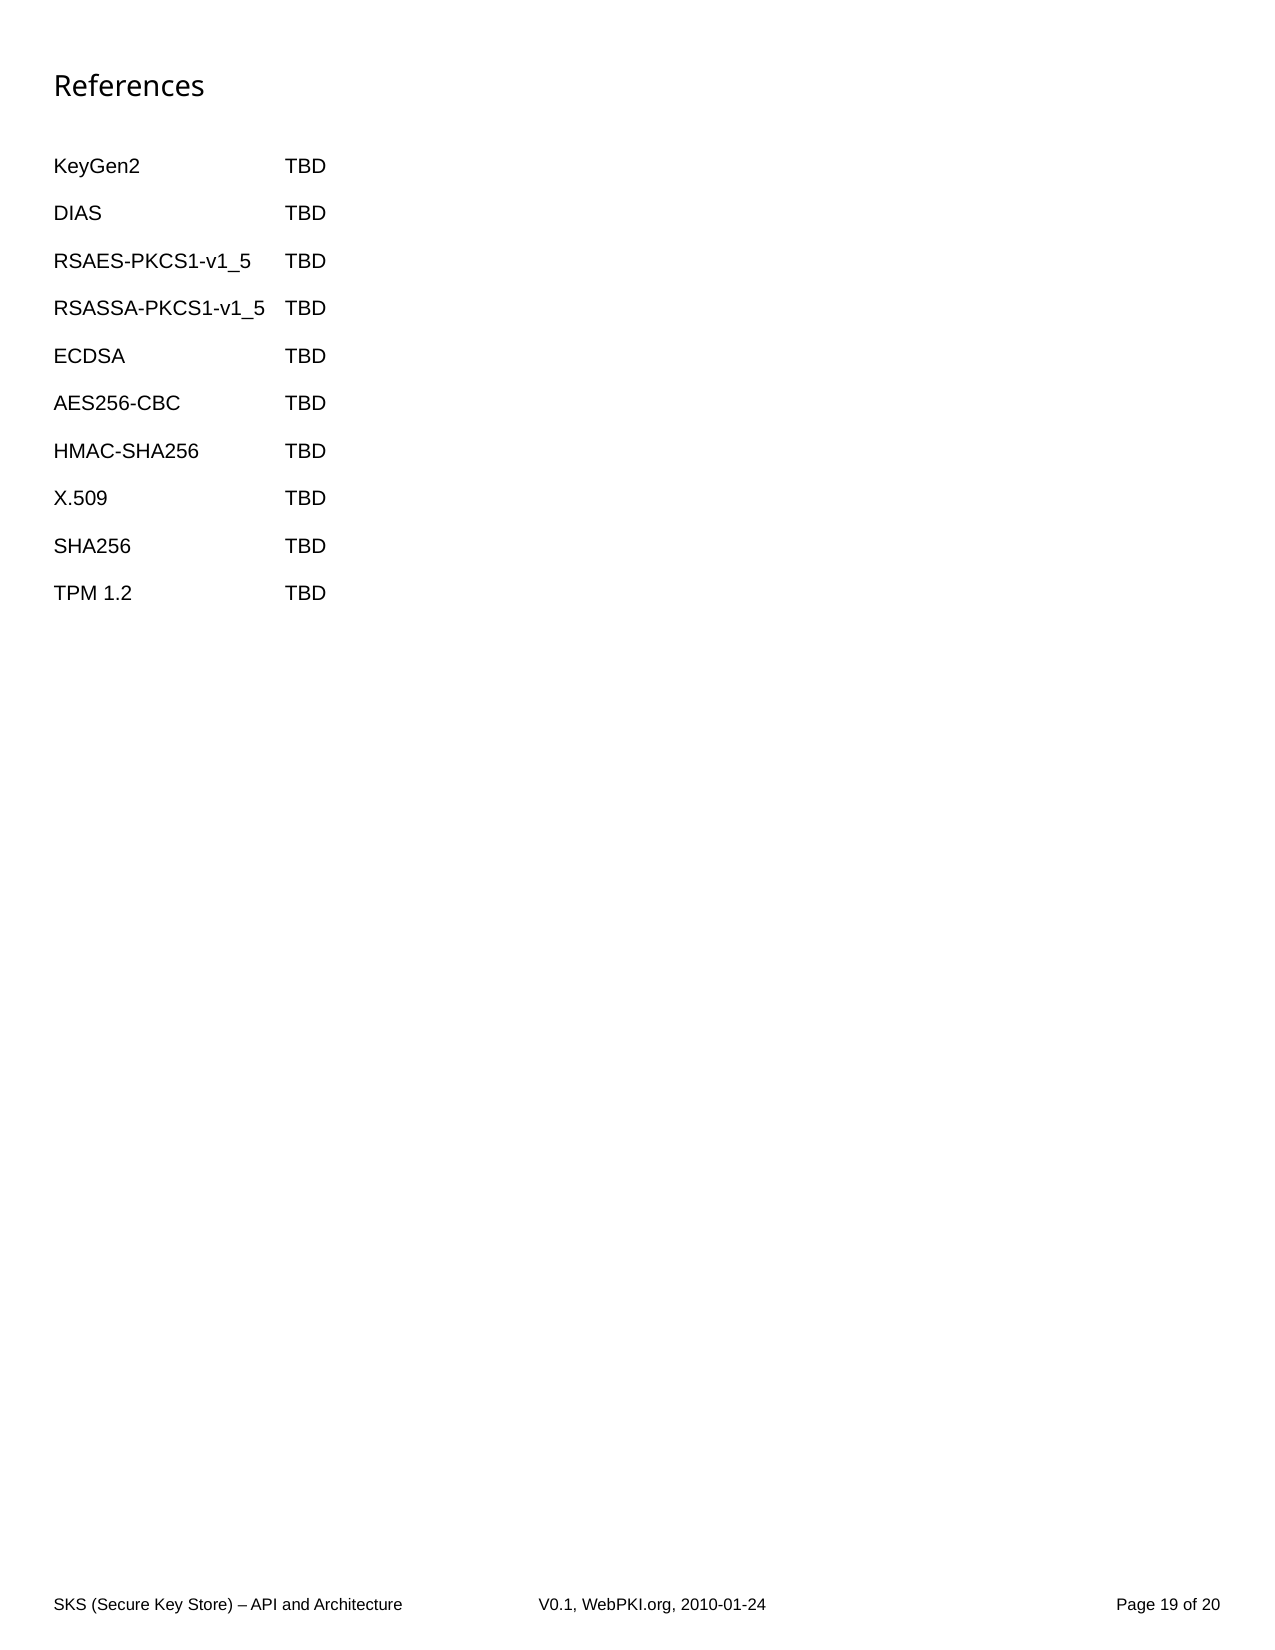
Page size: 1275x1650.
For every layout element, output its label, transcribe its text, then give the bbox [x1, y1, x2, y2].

table_cell HMAC-SHA256 [53, 439, 284, 486]
table_cell TBD [285, 391, 1221, 438]
table_cell TBD [285, 201, 1221, 248]
table_cell ECDSA [53, 344, 284, 391]
table_cell TBD [285, 344, 1221, 391]
table_header KeyGen2 [53, 154, 284, 201]
table_cell TBD [285, 439, 1221, 486]
table_cell TBD [285, 486, 1221, 533]
table_cell TPM 1.2 [53, 581, 284, 628]
subtitle References [53, 66, 1221, 105]
table_cell TBD [285, 296, 1221, 343]
table_cell SHA256 [53, 534, 284, 581]
table_cell TBD [285, 534, 1221, 581]
table_cell TBD [285, 249, 1221, 296]
table_cell X.509 [53, 486, 284, 533]
table_cell RSASSA-PKCS1-v1_5 [53, 296, 284, 343]
table_cell DIAS [53, 201, 284, 248]
table_header TBD [285, 154, 1221, 201]
table_cell RSAES-PKCS1-v1_5 [53, 249, 284, 296]
table_cell AES256-CBC [53, 391, 284, 438]
table_cell TBD [285, 581, 1221, 628]
